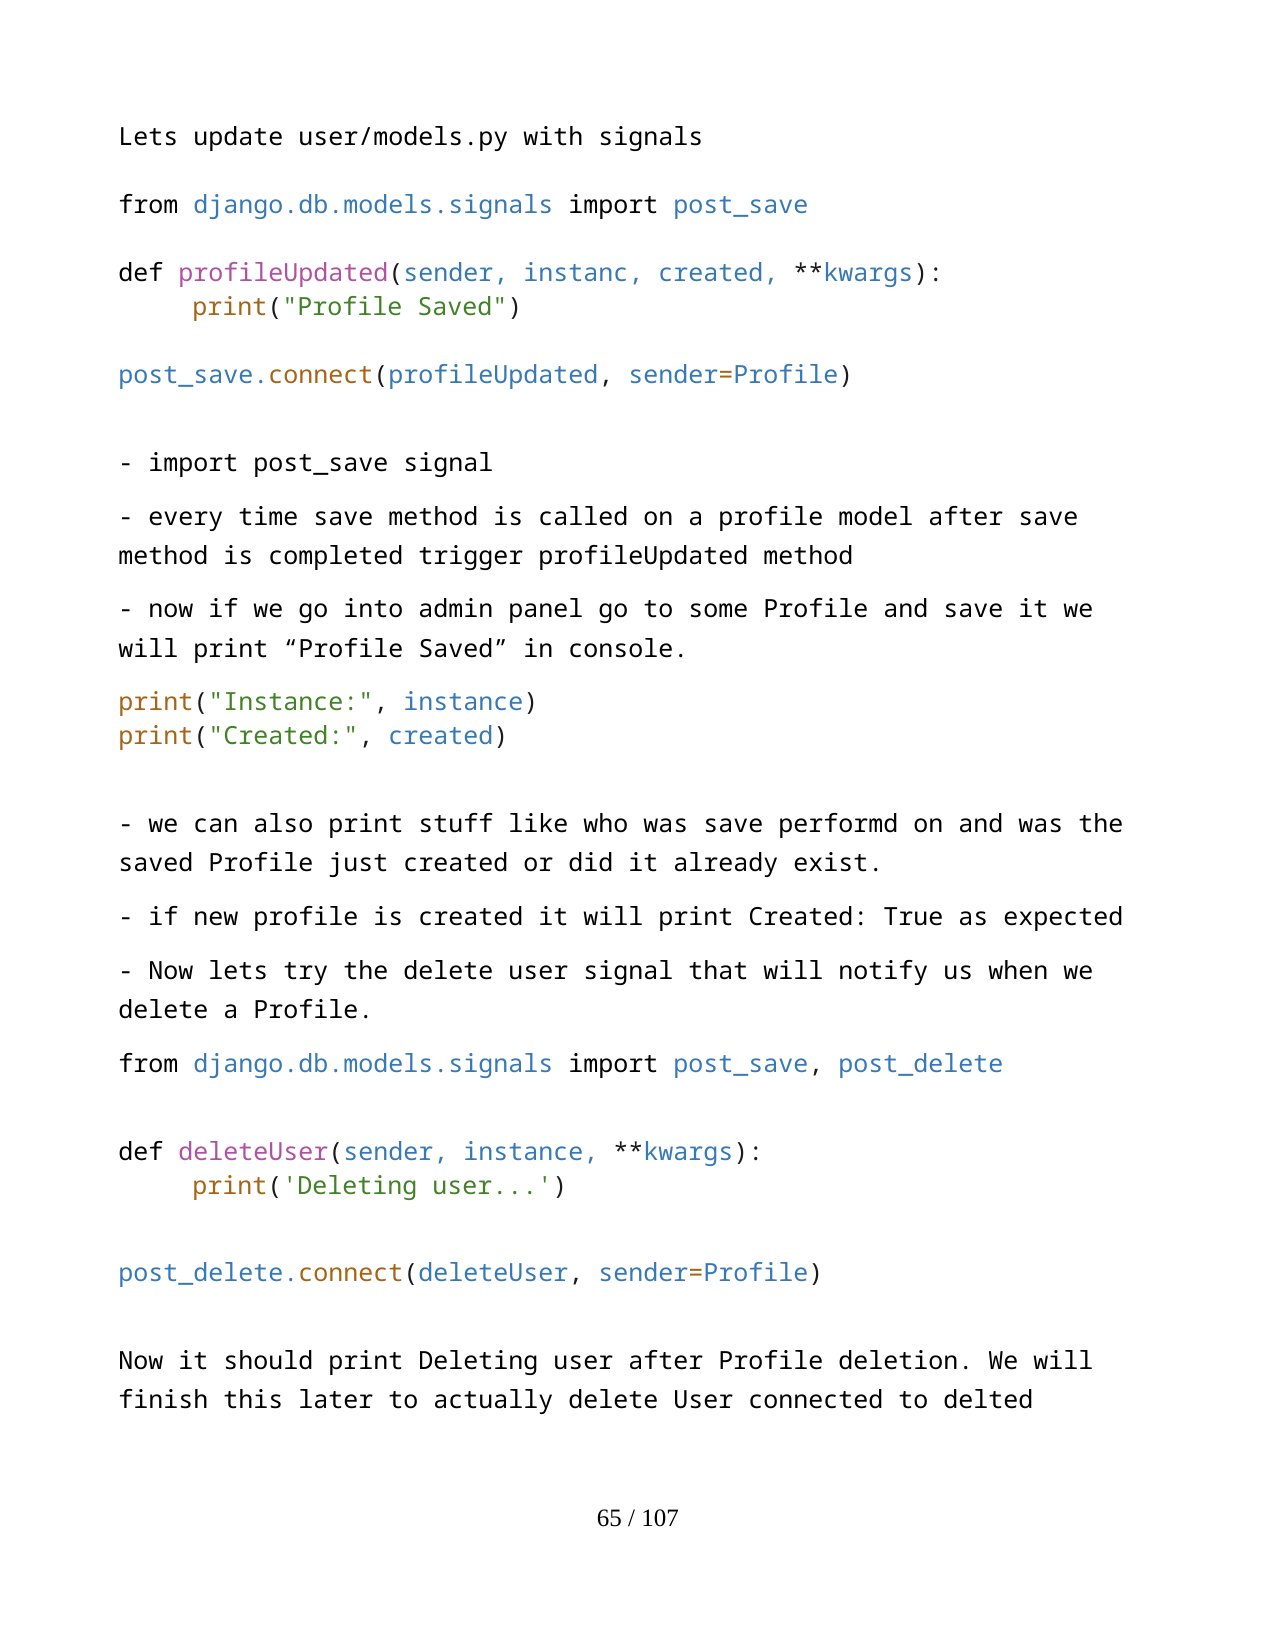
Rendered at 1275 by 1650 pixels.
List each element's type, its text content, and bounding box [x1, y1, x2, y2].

text Now it should print Deleting user after Profile deletion. We will finish this later to actually delete User connected to delted [118, 1343, 1157, 1416]
text - import post_save signal [118, 444, 1157, 478]
text Lets update user/models.py with signals [118, 118, 1157, 152]
text print('Deleting user...') [118, 1167, 1157, 1201]
text from django.db.models.signals import post_save, post_delete [118, 1045, 1157, 1079]
text - every time save method is called on a profile model after save method is completed trigger profileUpdated method [118, 498, 1157, 571]
text post_save.connect(profileUpdated, sender=Profile) [118, 357, 1157, 391]
text print("Instance:", instance) [118, 684, 1157, 718]
text def profileUpdated(sender, instanc, created, **kwargs): [118, 254, 1157, 288]
text def deleteUser(sender, instance, **kwargs): [118, 1133, 1157, 1167]
text print("Created:", created) [118, 718, 1157, 752]
text - now if we go into admin panel go to some Profile and save it we will print “Profile Saved” in console. [118, 591, 1157, 664]
text - we can also print stuff like who was save performd on and was the saved Profile just created or did it already exist. [118, 806, 1157, 879]
text post_delete.connect(deleteUser, sender=Profile) [118, 1255, 1157, 1289]
text print("Profile Saved") [118, 288, 1157, 322]
text from django.db.models.signals import post_save [118, 186, 1157, 220]
text - Now lets try the delete user signal that will notify us when we delete a Profile. [118, 952, 1157, 1026]
text - if new profile is created it will print Created: True as expected [118, 899, 1157, 933]
